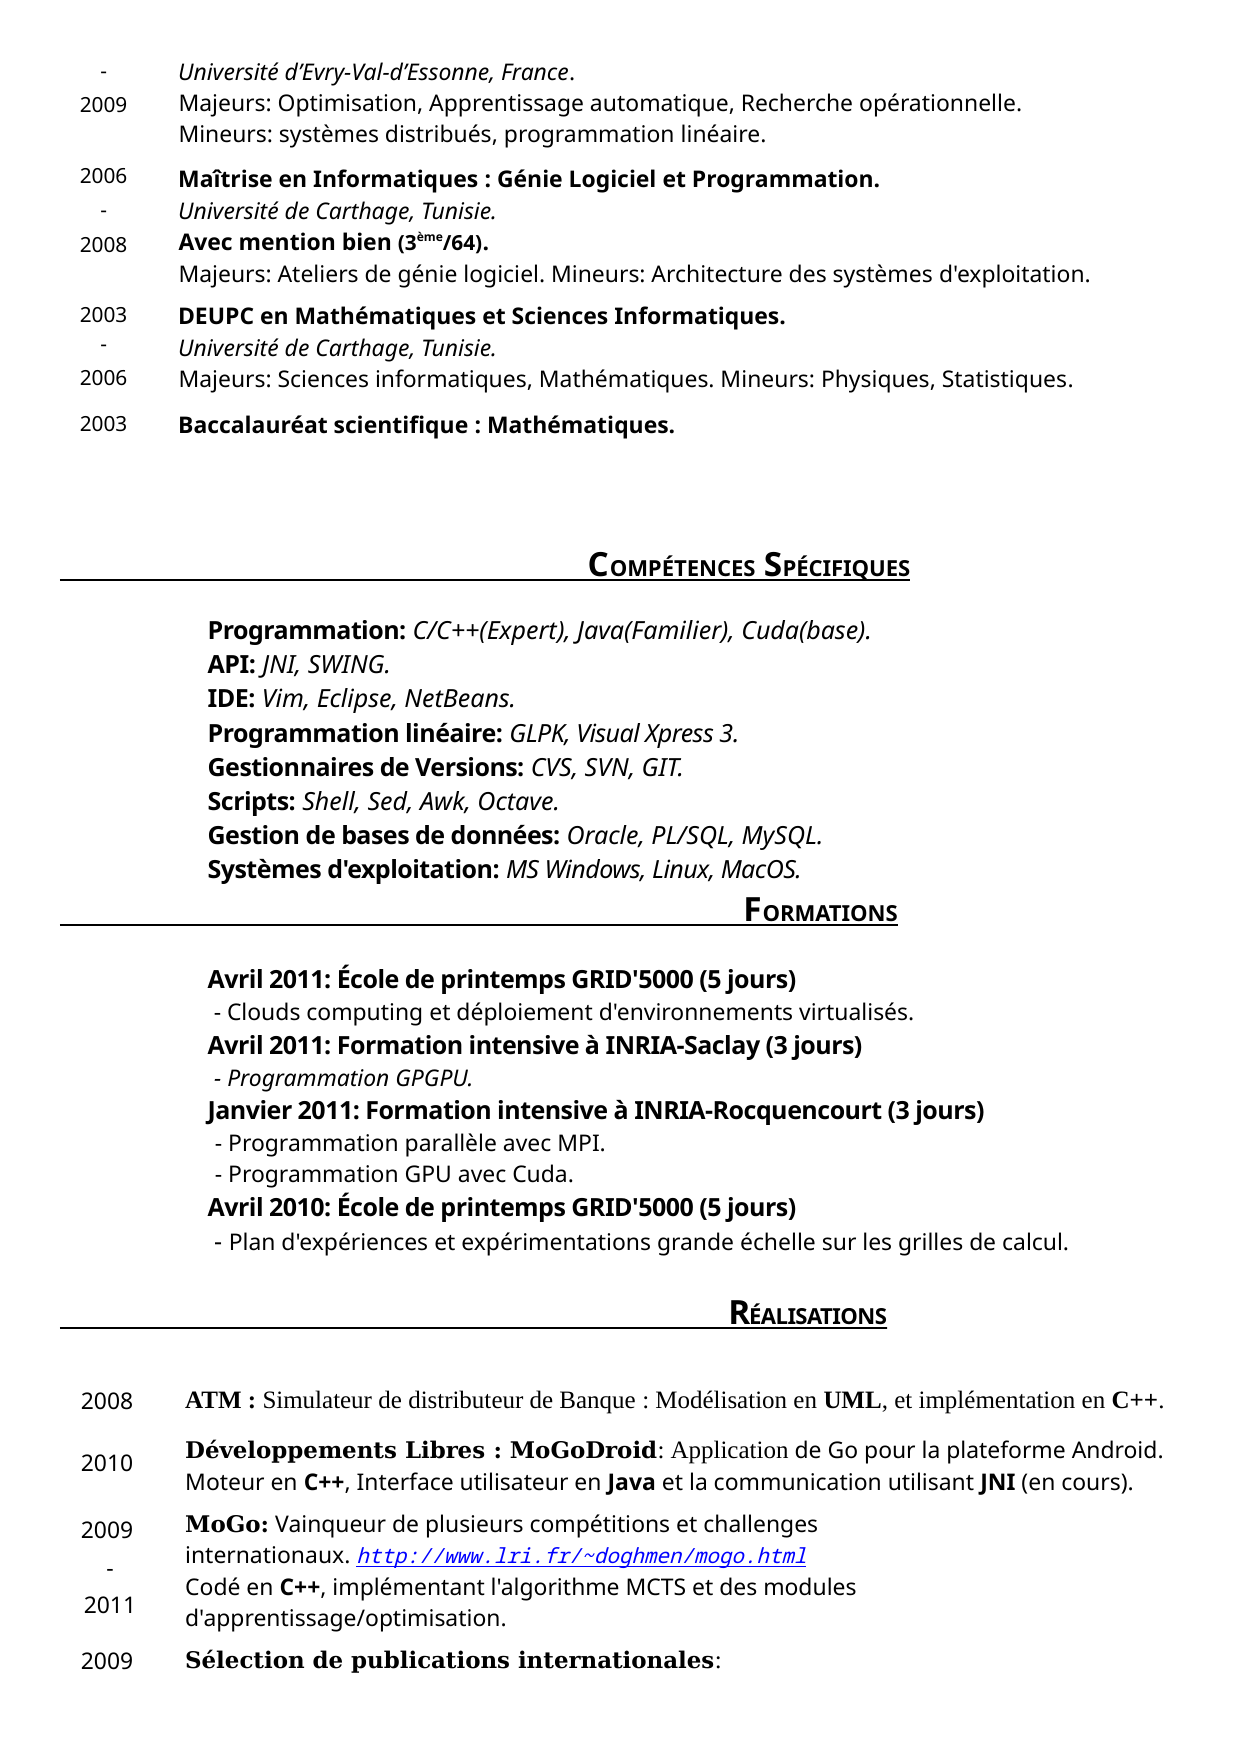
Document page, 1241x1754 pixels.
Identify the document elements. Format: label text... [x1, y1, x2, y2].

table_cell Développements Libres : MoGoDroid: Application de Go pour la plateforme Android. Moteur en C++, Interface utilisateur en Java et la communication utilisant JNI (en cours). [179, 1429, 1175, 1502]
text Systèmes d'exploitation: MS Windows, Linux, MacOS. [60, 851, 1175, 886]
table_cell 2009 [60, 1639, 179, 1688]
table_header Université d’Evry-Val-d’Essonne, France. Majeurs: Optimisation, Apprentissage automatique, Recherche opérationnelle. Mineurs: systèmes distribués, programmation linéaire. [173, 50, 1175, 155]
table_cell 2010 [60, 1429, 179, 1502]
text Scripts: Shell, Sed, Awk, Octave. Gestion de bases de données: Oracle, PL/SQL, MySQL. [60, 783, 1175, 851]
text Réalisations [60, 1289, 1150, 1334]
table_cell DEUPC en Mathématiques et Sciences Informatiques. Université de Carthage, Tunisie. Majeurs: Sciences informatiques, Mathématiques. Mineurs: Physiques, Statistiques. [173, 295, 1175, 404]
text API: JNI, SWING. [60, 647, 1175, 681]
text - Clouds computing et déploiement d'environnements virtualisés. [60, 996, 1175, 1027]
table_cell MoGo: Vainqueur de plusieurs compétitions et challenges internationaux. http://www.lri.fr/~doghmen/mogo.html Codé en C++, implémentant l'algorithme MCTS et des modules d'apprentissage/optimisation. [179, 1503, 1175, 1639]
table_cell Baccalauréat scientifique : Mathématiques. [173, 404, 1175, 450]
text - Programmation GPGPU. [60, 1062, 1175, 1093]
table_cell Sélection de publications internationales: [179, 1639, 1175, 1688]
table_cell 2003 - 2006 [60, 295, 172, 404]
table_header ATM : Simulateur de distributeur de Banque : Modélisation en UML, et implémentation en C++. [179, 1380, 1175, 1428]
text Janvier 2011: Formation intensive à INRIA-Rocquencourt (3 jours) [60, 1093, 1175, 1127]
text Formations [60, 886, 1150, 931]
text Programmation: C/C++(Expert), Java(Familier), Cuda(base). [60, 613, 1175, 647]
text Avril 2011: École de printemps GRID'5000 (5 jours) [60, 962, 1175, 996]
table_header - 2009 [60, 50, 172, 155]
text Compétences Spécifiques [60, 541, 1150, 586]
text IDE: Vim, Eclipse, NetBeans. [60, 681, 1175, 715]
text Avril 2010: École de printemps GRID'5000 (5 jours) - Plan d'expériences et expérimentations grande échelle sur les grilles de calcul. [60, 1189, 1175, 1257]
text Gestionnaires de Versions: CVS, SVN, GIT. [60, 749, 1175, 783]
table_cell Maîtrise en Informatiques : Génie Logiciel et Programmation. Université de Carthage, Tunisie. Avec mention bien (3ème/64). Majeurs: Ateliers de génie logiciel. Mineurs: Architecture des systèmes d'exploitation. [173, 155, 1175, 294]
table_cell 2003 [60, 404, 172, 450]
text Avril 2011: Formation intensive à INRIA-Saclay (3 jours) [60, 1027, 1175, 1062]
text Programmation linéaire: GLPK, Visual Xpress 3. [60, 715, 1175, 749]
text - Programmation parallèle avec MPI. [60, 1127, 1175, 1158]
text - Programmation GPU avec Cuda. [60, 1158, 1175, 1189]
table_header 2008 [60, 1380, 179, 1428]
table_cell 2006 - 2008 [60, 155, 172, 294]
table_cell 2009 - 2011 [60, 1503, 179, 1639]
